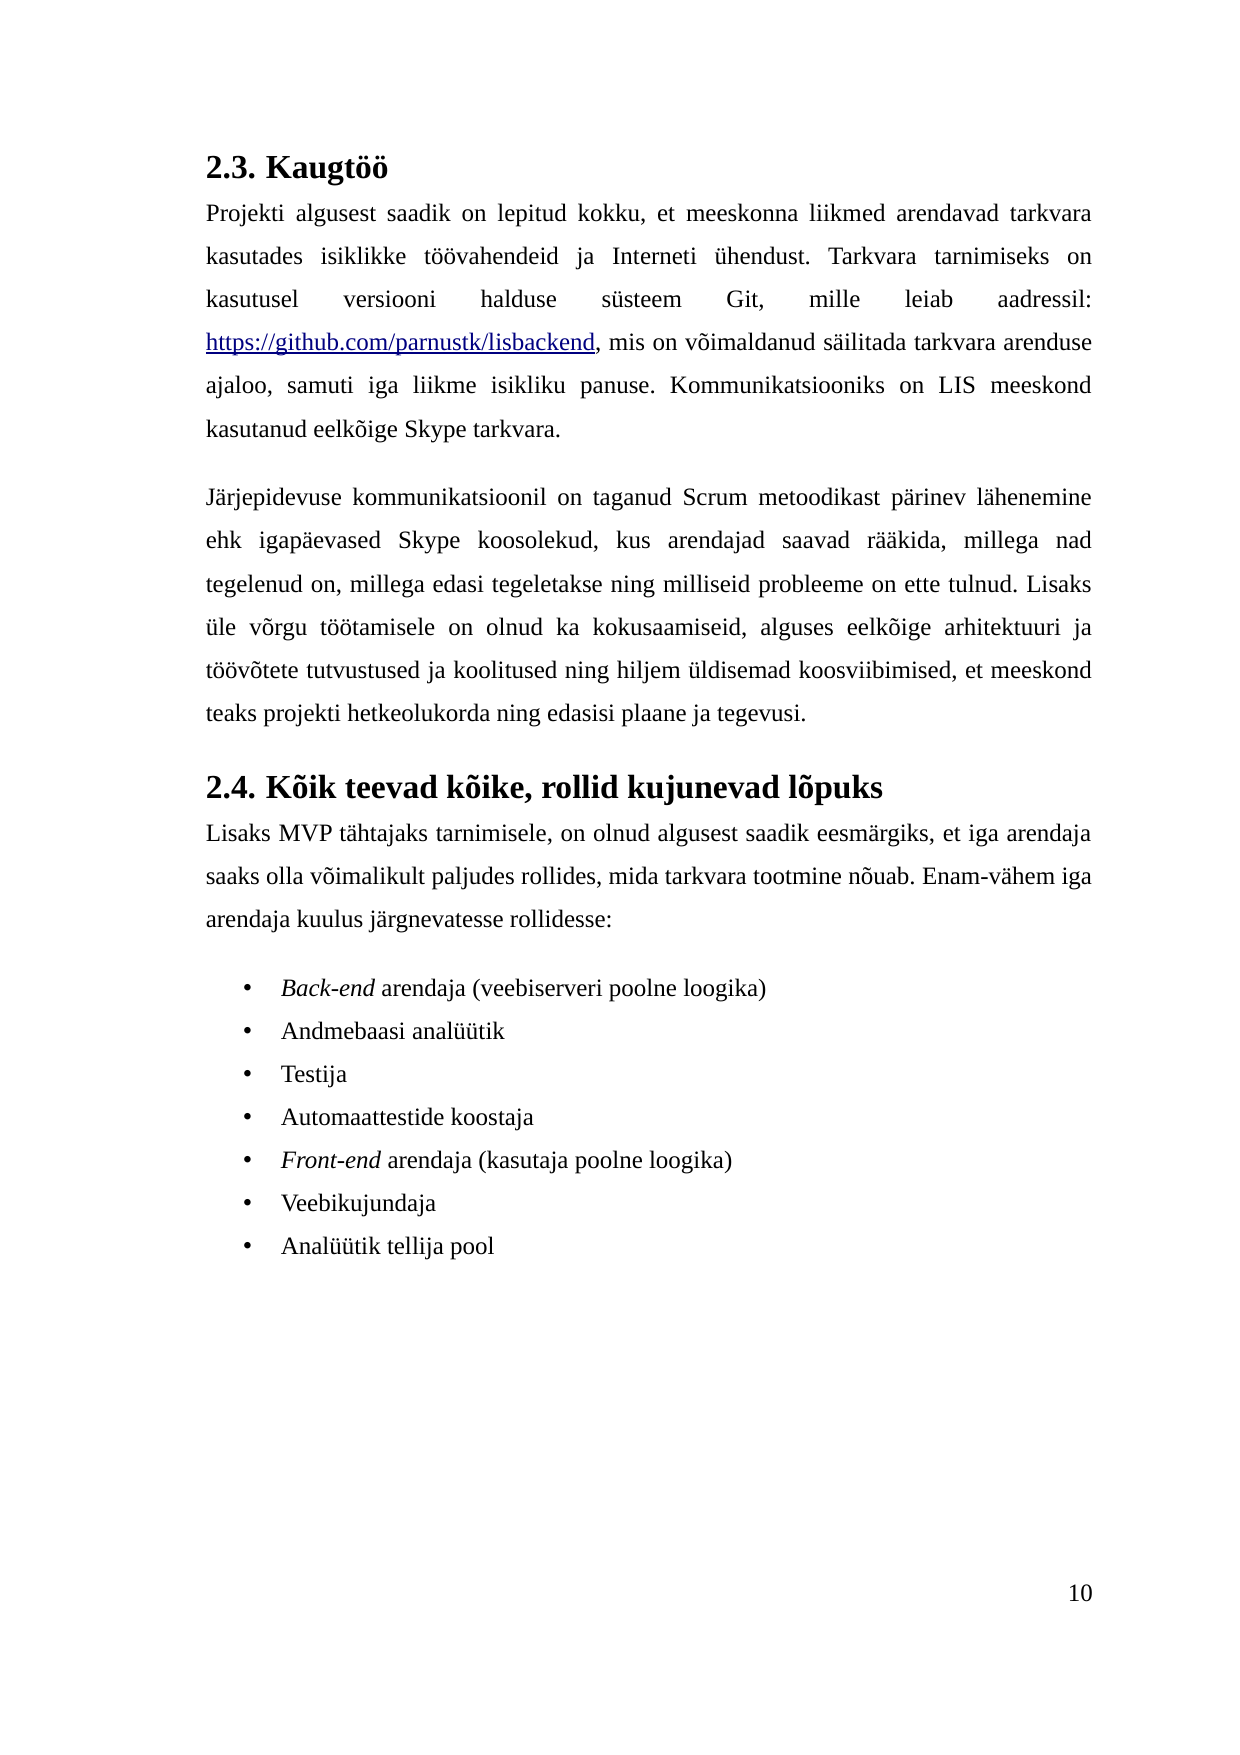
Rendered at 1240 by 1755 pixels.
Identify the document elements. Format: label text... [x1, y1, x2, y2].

list Andmebaasi analüütik [243, 1016, 1093, 1044]
list Testija [243, 1059, 1093, 1088]
list Automaattestide koostaja [243, 1102, 1093, 1131]
list Analüütik tellija pool [243, 1231, 1093, 1260]
text Järjepidevuse kommunikatsioonil on taganud Scrum metoodikast pärinev lähenemine ehk igapäevased Skype koosolekud, kus arendajad saavad rääkida, millega nad tegelenud on, millega edasi tegeletakse ning milliseid probleeme on ette tulnud. Lisaks üle võrgu töötamisele on olnud ka kokusaamiseid, alguses eelkõige arhitektuuri ja töövõtete tutvustused ja koolitused ning hiljem üldisemad koosviibimised, et meeskond teaks projekti hetkeolukorda ning edasisi plaane ja tegevusi. [206, 482, 1093, 727]
subtitle Kõik teevad kõike, rollid kujunevad lõpuks [206, 767, 1093, 805]
list Back-end arendaja (veebiserveri poolne loogika) [243, 973, 1093, 1001]
subtitle Kaugtöö [206, 147, 1093, 186]
list Veebikujundaja [243, 1188, 1093, 1217]
list Front-end arendaja (kasutaja poolne loogika) [243, 1145, 1093, 1174]
text Lisaks MVP tähtajaks tarnimisele, on olnud algusest saadik eesmärgiks, et iga arendaja saaks olla võimalikult paljudes rollides, mida tarkvara tootmine nõuab. Enam-vähem iga arendaja kuulus järgnevatesse rollidesse: [206, 818, 1093, 933]
text Projekti algusest saadik on lepitud kokku, et meeskonna liikmed arendavad tarkvara kasutades isiklikke töövahendeid ja Interneti ühendust. Tarkvara tarnimiseks on kasutusel versiooni halduse süsteem Git, mille leiab aadressil: https://github.com/parnustk/lisbackend, mis on võimaldanud säilitada tarkvara arenduse ajaloo, samuti iga liikme isikliku panuse. Kommunikatsiooniks on LIS meeskond kasutanud eelkõige Skype tarkvara. [206, 198, 1093, 442]
